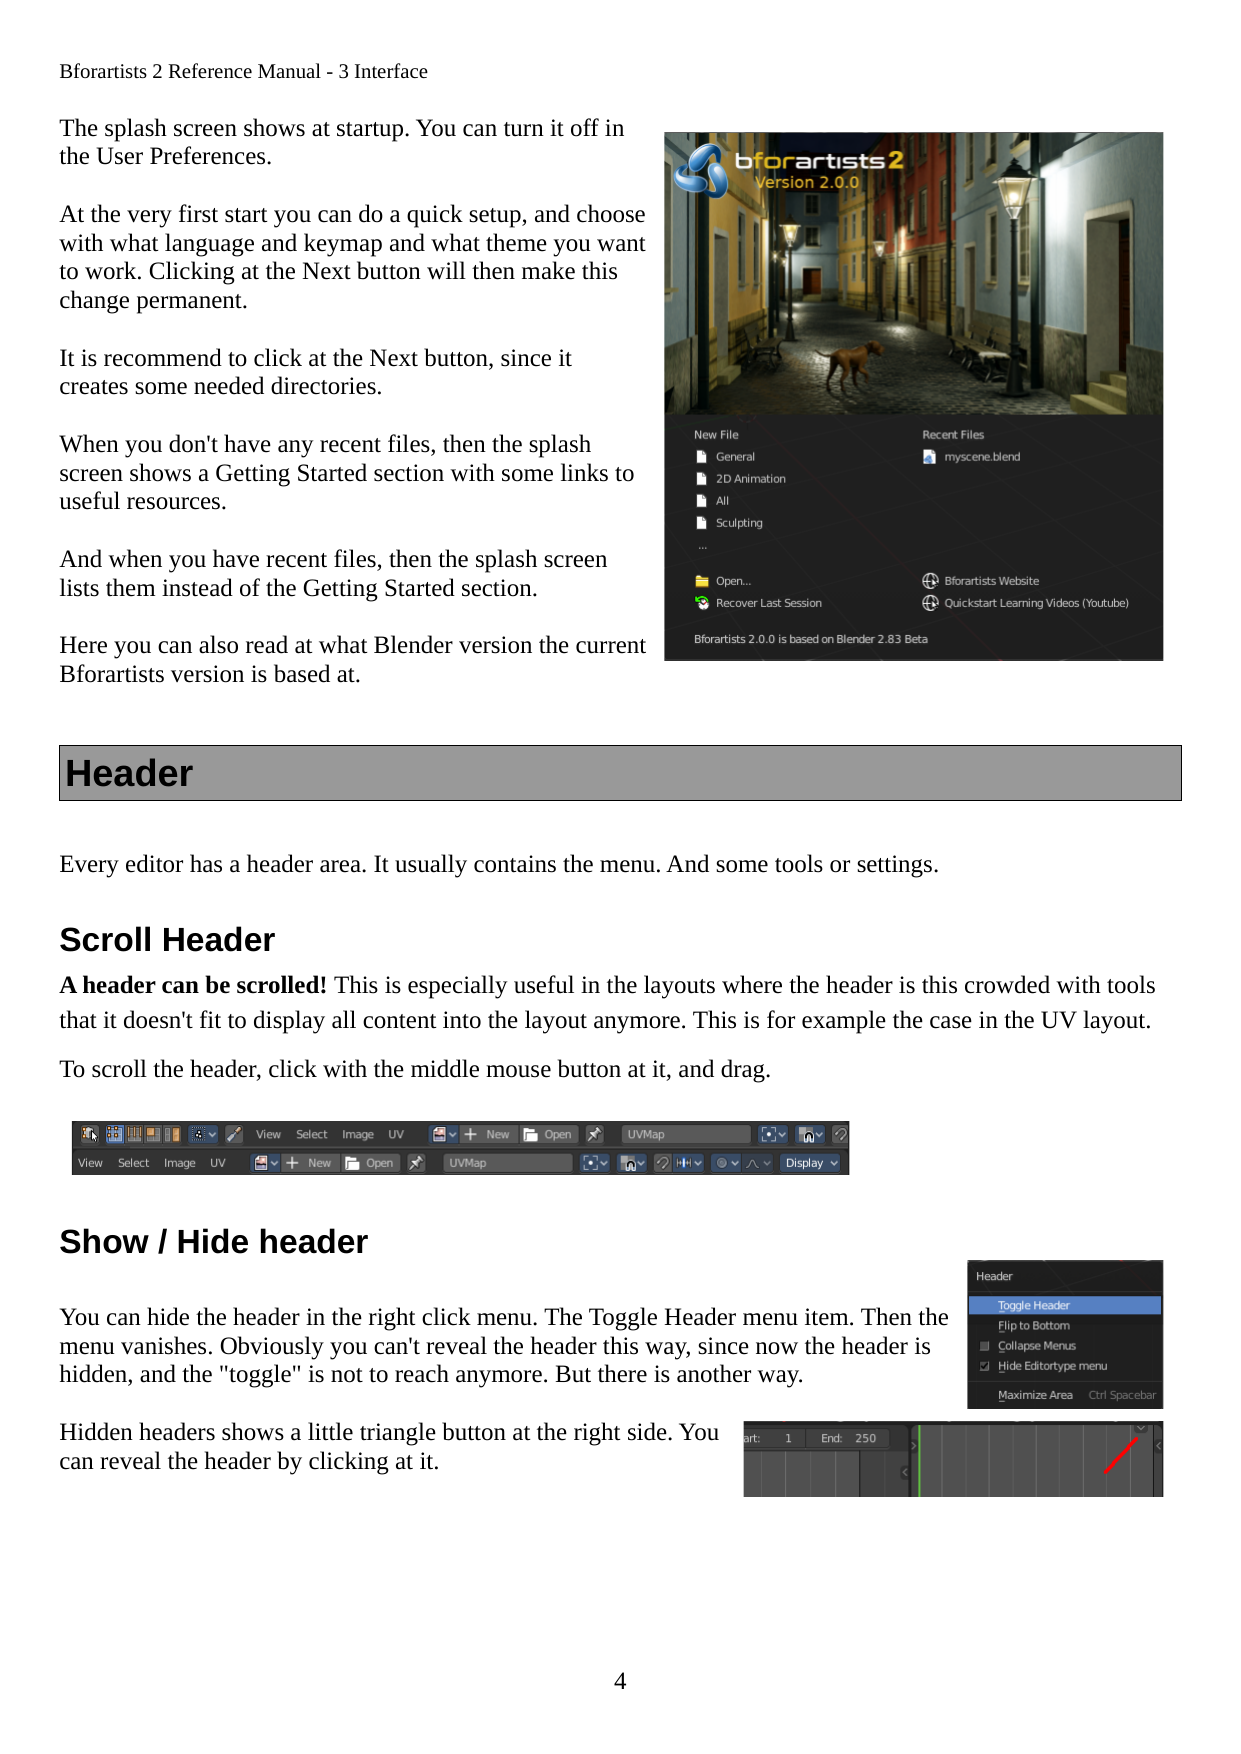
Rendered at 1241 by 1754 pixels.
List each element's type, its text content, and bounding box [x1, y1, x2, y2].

text Every editor has a header area. It usually contains the menu. And some tools or settings. [59, 849, 1181, 878]
text You can hide the header in the right click menu. The Toggle Header menu item. Then the menu vanishes. Obviously you can't reveal the header this way, since now the header is hidden, and the "toggle" is not to reach anymore. But there is another way. [59, 1302, 967, 1388]
subtitle Show / Hide header [59, 1222, 1181, 1261]
text When you don't have any recent files, then the splash screen shows a Getting Started section with some links to useful resources. [59, 429, 664, 515]
text A header can be scrolled! This is especially useful in the layouts where the header is this crowded with tools that it doesn't fit to display all content into the layout anymore. This is for example the case in the UV layout. [59, 971, 1181, 1034]
subtitle Scroll Header [59, 919, 1181, 958]
picture [71, 1121, 850, 1175]
picture [967, 1260, 1164, 1409]
picture [664, 132, 1164, 661]
text Here you can also read at what Blender version the current Bforartists version is based at. [59, 630, 1181, 688]
text And when you have recent files, then the splash screen lists them instead of the Getting Started section. [59, 544, 664, 601]
text To scroll the header, click with the middle mouse button at it, and drag. [59, 1054, 1181, 1083]
text It is recommend to click at the Next button, since it creates some needed directories. [59, 343, 664, 400]
text The splash screen shows at startup. You can turn it off in the User Preferences. [59, 113, 1181, 170]
text Hidden headers shows a little triangle button at the right side. You can reveal the header by clicking at it. [59, 1417, 1181, 1474]
text At the very first start you can do a quick setup, and choose with what language and keymap and what theme you want to work. Clicking at the Next button will then make this change permanent. [59, 199, 664, 314]
picture [743, 1421, 1164, 1497]
table_header Header [60, 746, 1181, 800]
